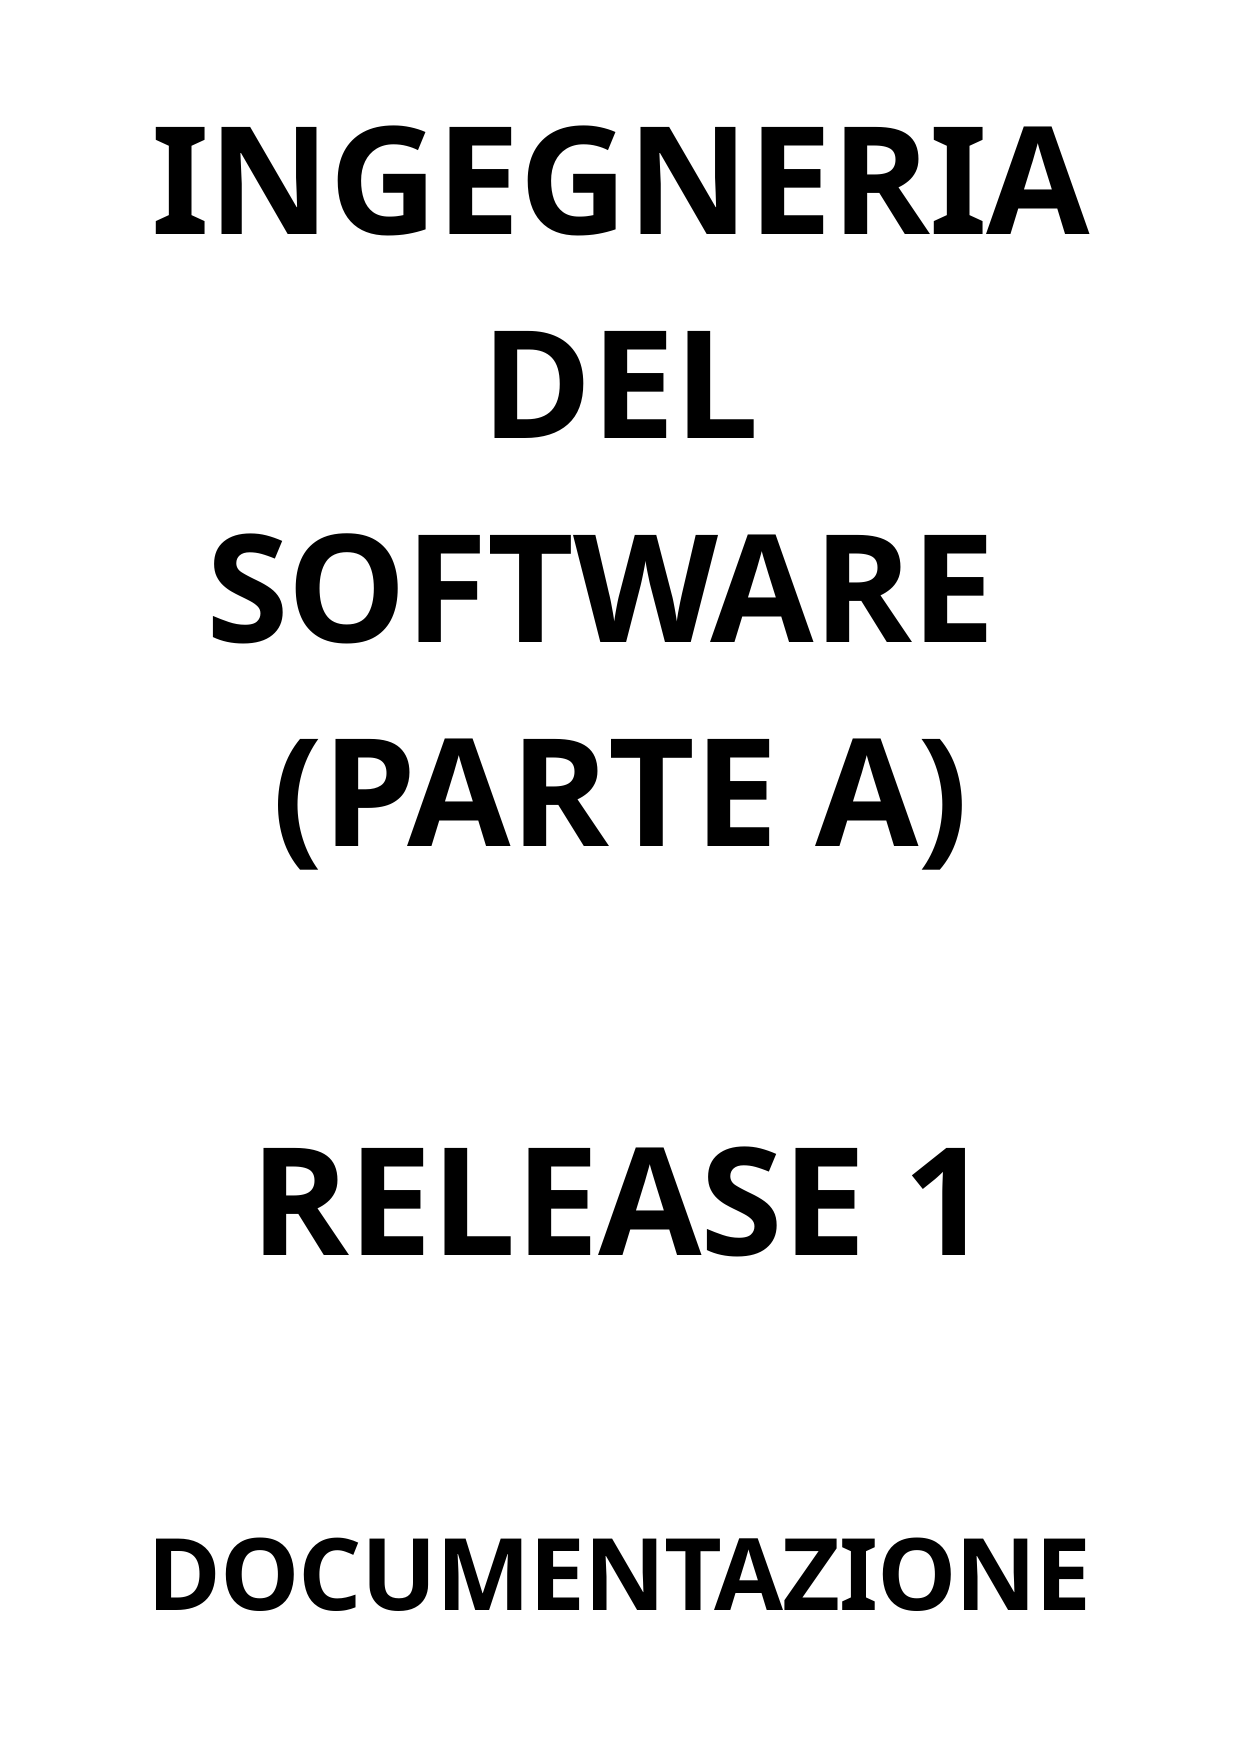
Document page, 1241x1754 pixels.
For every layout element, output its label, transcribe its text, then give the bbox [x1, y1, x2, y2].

title RELEASE 1 [118, 1095, 1122, 1299]
title (PARTE A) [118, 687, 1122, 1095]
title INGEGNERIA DEL SOFTWARE [118, 74, 1122, 687]
title DOCUMENTAZIONE [118, 1299, 1122, 1640]
